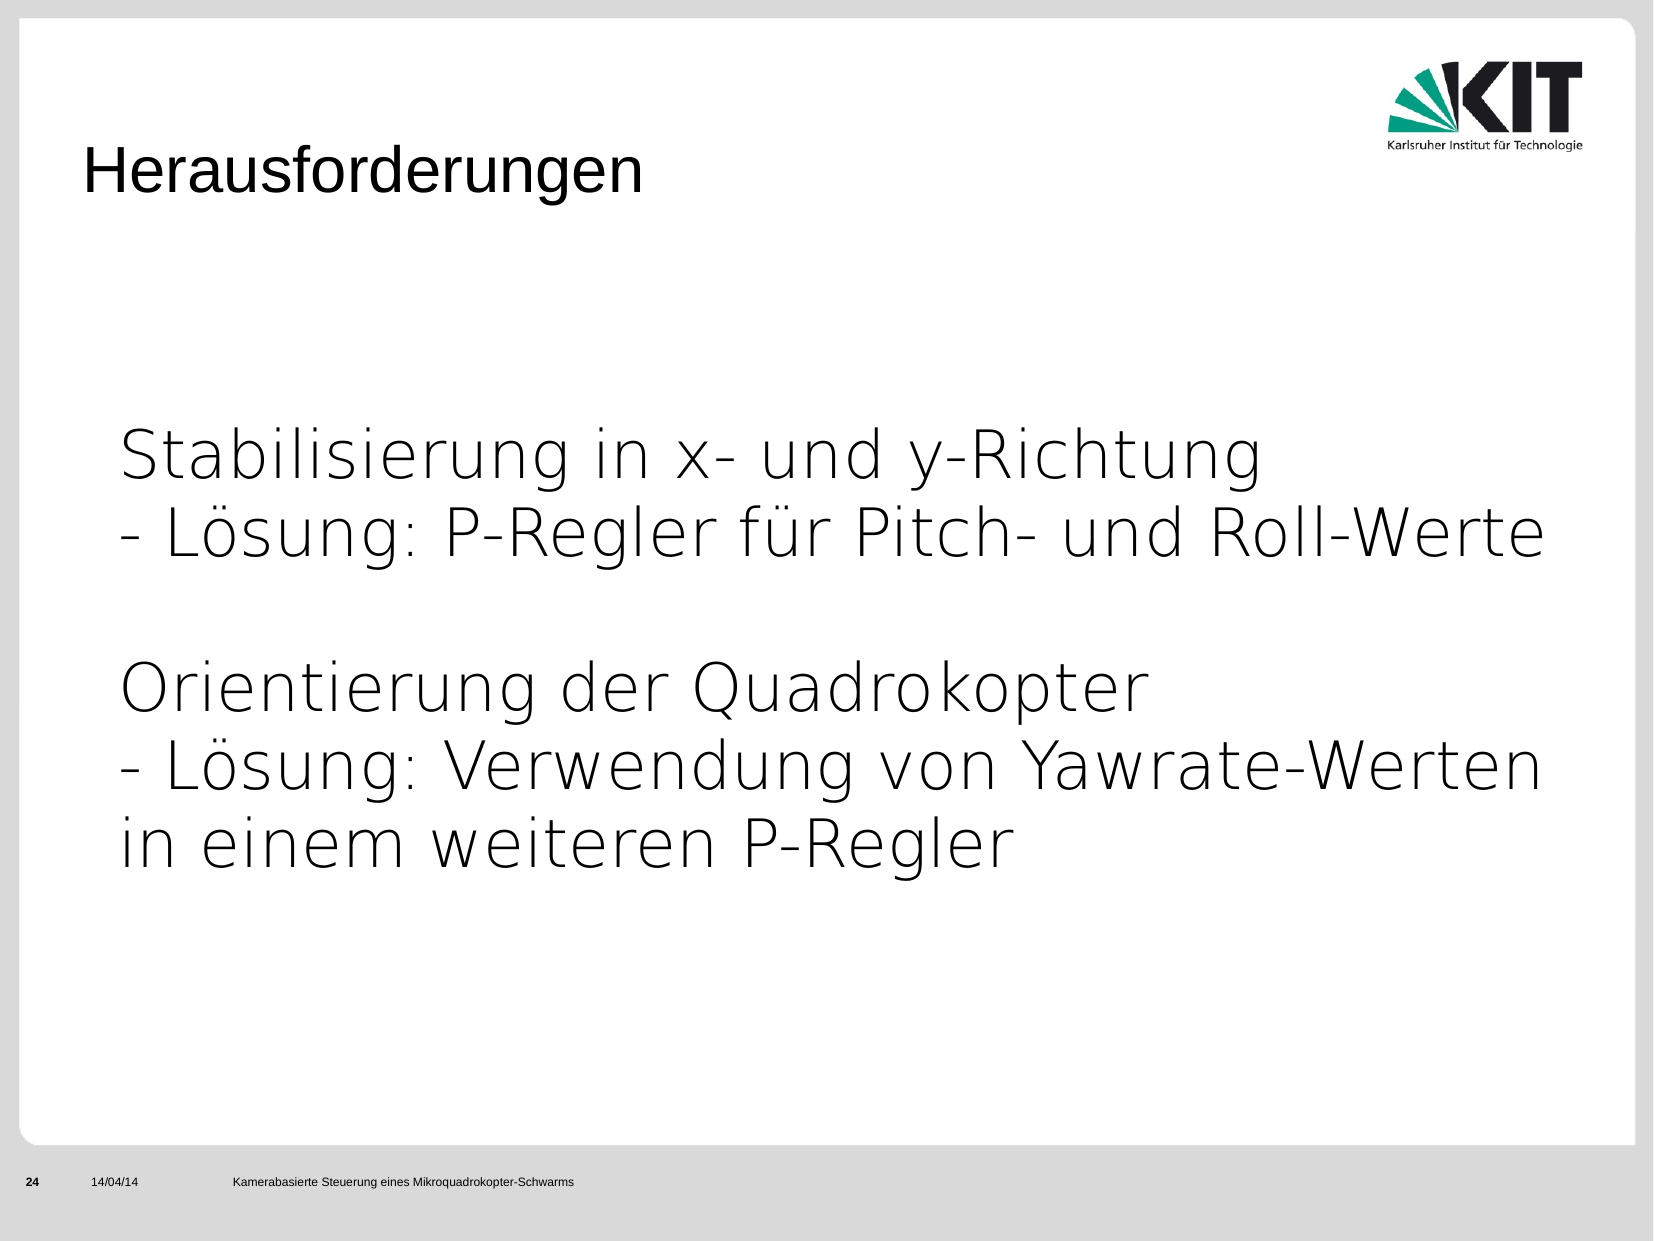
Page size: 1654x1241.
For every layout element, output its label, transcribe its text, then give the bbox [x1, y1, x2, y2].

picture [0, 0, 1654, 1241]
subtitle Stabilisierung in x- und y-Richtung - Lösung: P-Regler für Pitch- und Roll-Werte Orientierung der Quadrokopter - Lösung: Verwendung von Yawrate-Werten in einem weiteren P-Regler [82, 290, 1571, 1010]
title Herausforderungen [82, 49, 1571, 257]
